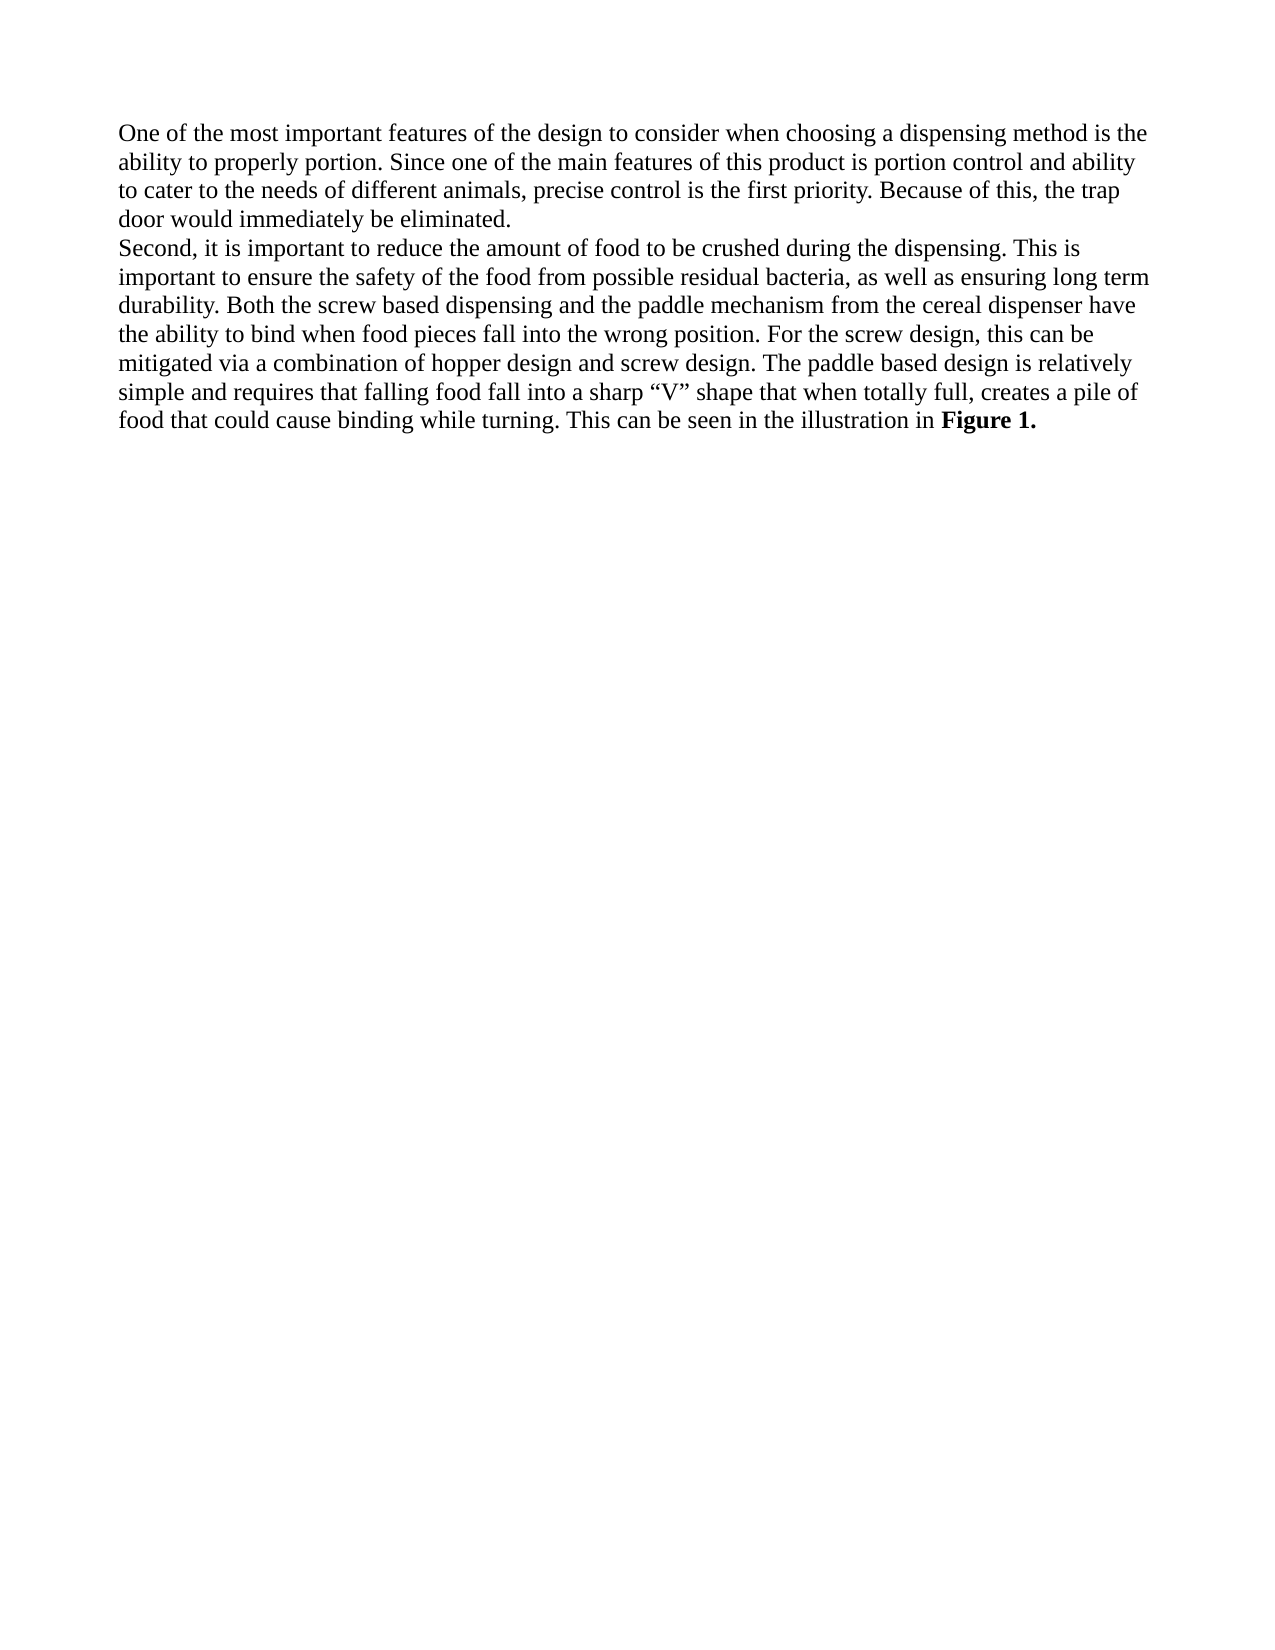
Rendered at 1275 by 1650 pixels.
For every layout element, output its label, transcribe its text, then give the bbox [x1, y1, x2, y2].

text One of the most important features of the design to consider when choosing a dispensing method is the ability to properly portion. Since one of the main features of this product is portion control and ability to cater to the needs of different animals, precise control is the first priority. Because of this, the trap door would immediately be eliminated. [118, 118, 1157, 233]
text Second, it is important to reduce the amount of food to be crushed during the dispensing. This is important to ensure the safety of the food from possible residual bacteria, as well as ensuring long term durability. Both the screw based dispensing and the paddle mechanism from the cereal dispenser have the ability to bind when food pieces fall into the wrong position. For the screw design, this can be mitigated via a combination of hopper design and screw design. The paddle based design is relatively simple and requires that falling food fall into a sharp “V” shape that when totally full, creates a pile of food that could cause binding while turning. This can be seen in the illustration in Figure 1. [118, 233, 1157, 434]
